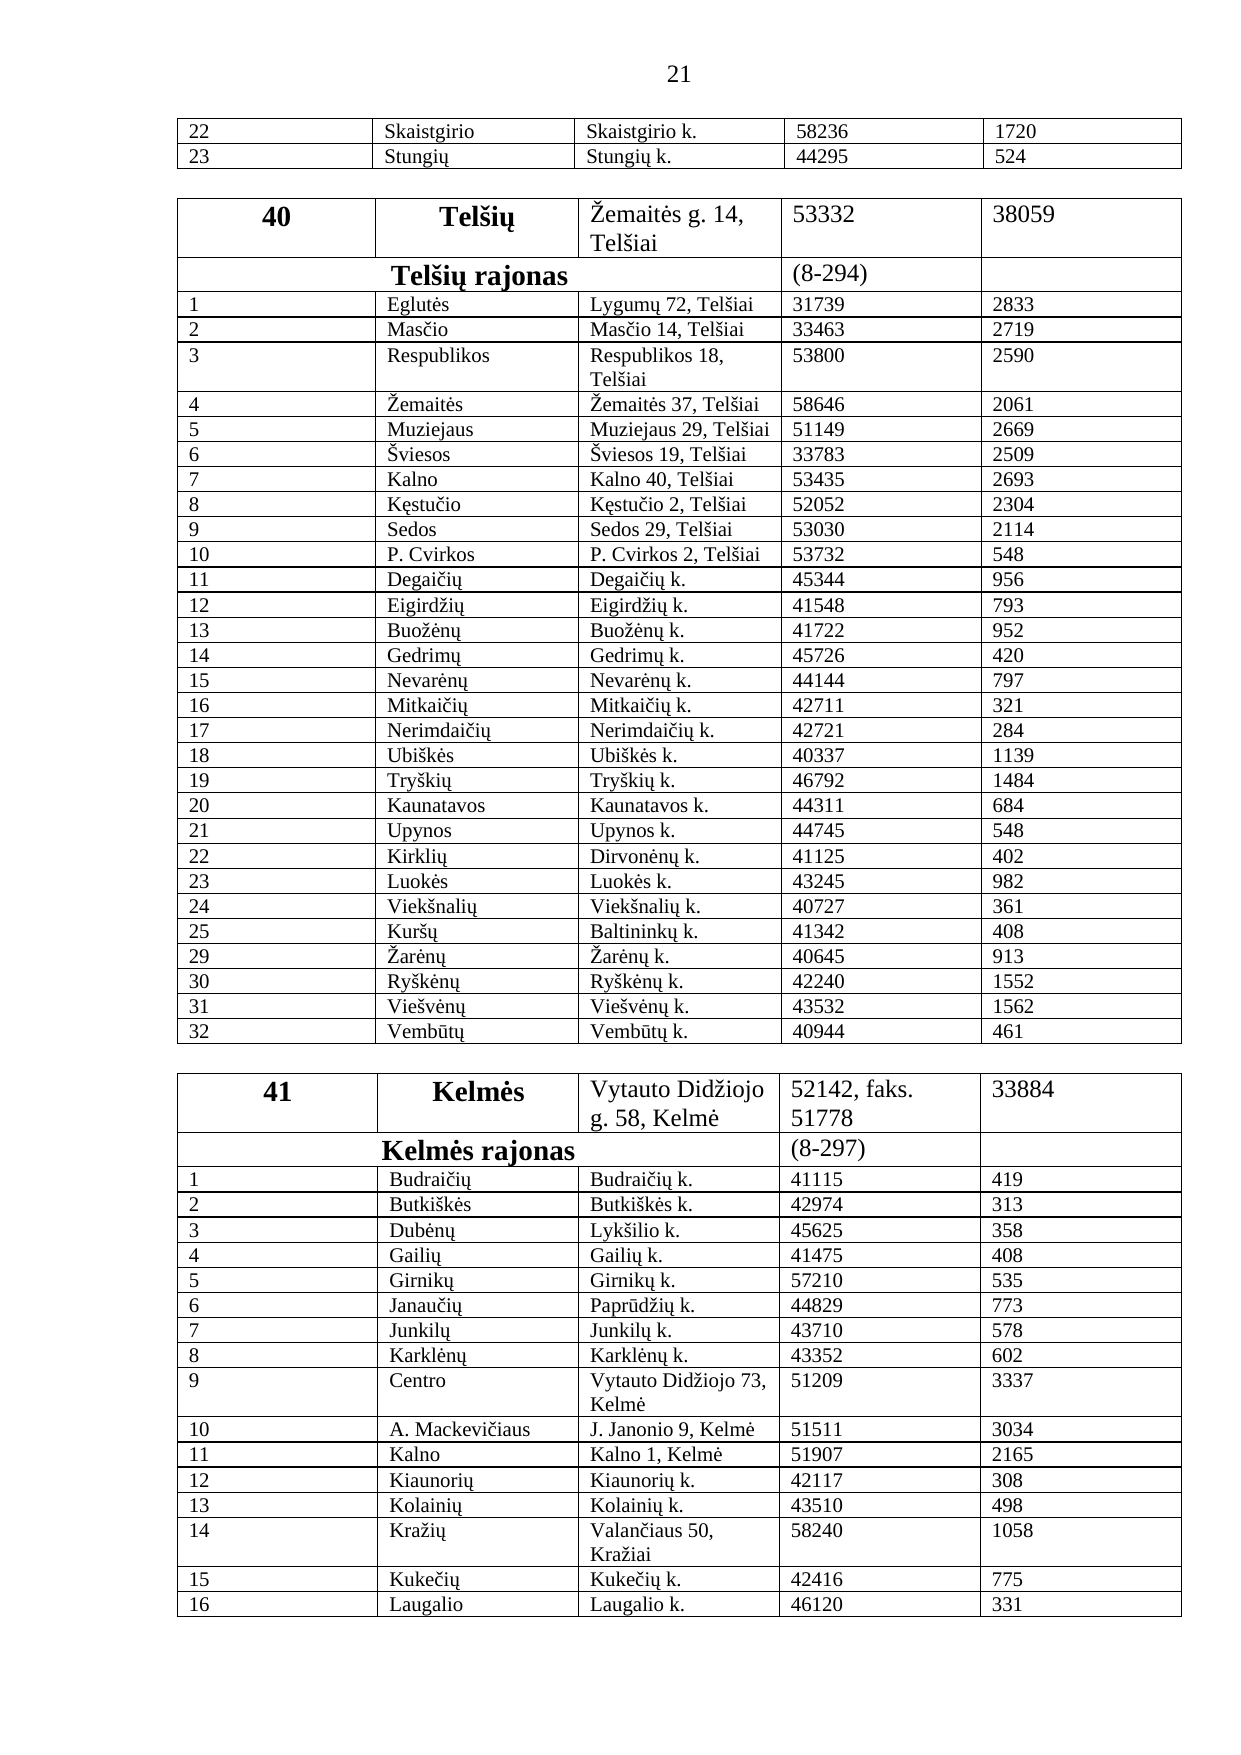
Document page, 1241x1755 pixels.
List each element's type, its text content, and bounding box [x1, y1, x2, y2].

table_cell Karklėnų [378, 1343, 578, 1367]
table_cell 793 [982, 593, 1181, 617]
table_cell P. Cvirkos 2, Telšiai [579, 542, 781, 566]
table_cell 2165 [981, 1443, 1181, 1466]
table_cell Gailių [378, 1243, 578, 1267]
table_header 33884 [981, 1074, 1181, 1132]
table_cell Eigirdžių k. [579, 593, 781, 617]
table_cell Masčio 14, Telšiai [579, 318, 781, 341]
table_cell Vembūtų [376, 1019, 578, 1043]
table_cell 23 [178, 144, 372, 168]
table_cell 10 [178, 1417, 377, 1441]
table_cell Dubėnų [378, 1218, 578, 1242]
table_cell 40944 [782, 1019, 981, 1043]
table_cell Viešvėnų k. [579, 994, 781, 1018]
table_cell 2590 [982, 343, 1181, 391]
table_cell 7 [178, 1318, 377, 1342]
table_cell Degaičių k. [579, 568, 781, 591]
table_cell 6 [178, 442, 375, 466]
table_cell Eglutės [376, 292, 578, 316]
table_cell Gedrimų [376, 643, 578, 667]
table_cell 2669 [982, 417, 1181, 441]
table_cell 308 [981, 1468, 1181, 1492]
table_cell 53800 [782, 343, 981, 391]
table_cell Girnikų [378, 1268, 578, 1292]
table_cell 42117 [780, 1468, 980, 1492]
table_cell Žarėnų [376, 944, 578, 968]
table_cell 548 [982, 819, 1181, 842]
table_cell Valančiaus 50, Kražiai [579, 1518, 779, 1566]
table_cell 51511 [780, 1417, 980, 1441]
table_header Kelmės [378, 1074, 578, 1132]
table_cell Sedos 29, Telšiai [579, 517, 781, 541]
table_cell Viešvėnų [376, 994, 578, 1018]
table_cell Nevarėnų k. [579, 668, 781, 692]
table_cell Mitkaičių k. [579, 693, 781, 717]
table_cell 31 [178, 994, 375, 1018]
table_cell Tryškių k. [579, 768, 781, 792]
table_cell 2304 [982, 492, 1181, 516]
table_cell Upynos [376, 819, 578, 842]
table_cell Laugalio [378, 1592, 578, 1616]
table_cell 46792 [782, 768, 981, 792]
table_cell 2693 [982, 467, 1181, 491]
table_cell J. Janonio 9, Kelmė [579, 1417, 779, 1441]
table_cell Kalno [378, 1443, 578, 1466]
table_cell 19 [178, 768, 375, 792]
table_cell 982 [982, 869, 1181, 893]
table_cell Respublikos [376, 343, 578, 391]
table_cell 44311 [782, 793, 981, 817]
table_cell Ubiškės [376, 743, 578, 767]
table_cell 17 [178, 718, 375, 742]
table_cell Sedos [376, 517, 578, 541]
table_cell 2833 [982, 292, 1181, 316]
table_cell 52052 [782, 492, 981, 516]
table_cell Kukečių k. [579, 1567, 779, 1591]
table_cell 42974 [780, 1193, 980, 1216]
table_cell Kalno 40, Telšiai [579, 467, 781, 491]
table_cell 45625 [780, 1218, 980, 1242]
table_cell Ryškėnų k. [579, 969, 781, 993]
table_cell Tryškių [376, 768, 578, 792]
table_cell 21 [178, 819, 375, 842]
table_cell Ubiškės k. [579, 743, 781, 767]
table_cell Gedrimų k. [579, 643, 781, 667]
table_cell 602 [981, 1343, 1181, 1367]
table_cell Budraičių [378, 1167, 578, 1191]
table_header 41 [178, 1074, 377, 1132]
table_cell Kuršų [376, 919, 578, 943]
table_cell 31739 [782, 292, 981, 316]
table_cell 408 [981, 1243, 1181, 1267]
table_cell 10 [178, 542, 375, 566]
table_cell 913 [982, 944, 1181, 968]
table_cell 43532 [782, 994, 981, 1018]
table_cell Muziejaus 29, Telšiai [579, 417, 781, 441]
table_cell 1552 [982, 969, 1181, 993]
table_cell Laugalio k. [579, 1592, 779, 1616]
table_cell Butkiškės k. [579, 1193, 779, 1216]
table_header Žemaitės g. 14, Telšiai [579, 199, 781, 257]
table_cell Kolainių k. [579, 1493, 779, 1517]
table_cell Budraičių k. [579, 1167, 779, 1191]
table_cell Skaistgirio [373, 119, 574, 143]
table_cell 3 [178, 343, 375, 391]
table_cell (8-297) [780, 1133, 980, 1166]
table_cell Respublikos 18, Telšiai [579, 343, 781, 391]
table_cell 13 [178, 618, 375, 642]
table_cell Masčio [376, 318, 578, 341]
table_cell 58646 [782, 392, 981, 416]
table_cell 3337 [981, 1368, 1181, 1416]
table_cell Kolainių [378, 1493, 578, 1517]
table_cell 51209 [780, 1368, 980, 1416]
table_cell 5 [178, 1268, 377, 1292]
table_cell 321 [982, 693, 1181, 717]
table_cell 40645 [782, 944, 981, 968]
table_cell 2 [178, 1193, 377, 1216]
table_cell A. Mackevičiaus [378, 1417, 578, 1441]
table_cell Buožėnų k. [579, 618, 781, 642]
table_cell 3 [178, 1218, 377, 1242]
table_header Telšių [376, 199, 578, 257]
table_cell 2 [178, 318, 375, 341]
table_cell 952 [982, 618, 1181, 642]
table_cell 9 [178, 1368, 377, 1416]
table_cell 284 [982, 718, 1181, 742]
table_cell Vytauto Didžiojo 73, Kelmė [579, 1368, 779, 1416]
table_cell 1 [178, 292, 375, 316]
table_cell 40727 [782, 894, 981, 918]
table_cell 358 [981, 1218, 1181, 1242]
table_cell 58240 [780, 1518, 980, 1566]
table_cell 33463 [782, 318, 981, 341]
table_cell Buožėnų [376, 618, 578, 642]
table_cell 41125 [782, 844, 981, 868]
table_cell Nerimdaičių [376, 718, 578, 742]
table_cell 535 [981, 1268, 1181, 1292]
table_cell Kražių [378, 1518, 578, 1566]
table_cell Viekšnalių [376, 894, 578, 918]
table_cell Karklėnų k. [579, 1343, 779, 1367]
table_cell Kalno 1, Kelmė [579, 1443, 779, 1466]
table_cell 684 [982, 793, 1181, 817]
table_cell 956 [982, 568, 1181, 591]
table_cell 11 [178, 568, 375, 591]
table_cell 14 [178, 643, 375, 667]
table_cell 419 [981, 1167, 1181, 1191]
table_cell 773 [981, 1293, 1181, 1317]
table_cell 8 [178, 1343, 377, 1367]
table_cell 42721 [782, 718, 981, 742]
table_cell 44829 [780, 1293, 980, 1317]
table_cell 16 [178, 693, 375, 717]
table_cell Luokės k. [579, 869, 781, 893]
table_cell Nevarėnų [376, 668, 578, 692]
table_cell Dirvonėnų k. [579, 844, 781, 868]
table_cell Stungių k. [575, 144, 784, 168]
table_cell Ryškėnų [376, 969, 578, 993]
table_cell Kaunatavos k. [579, 793, 781, 817]
table_cell 22 [178, 119, 372, 143]
table_cell 498 [981, 1493, 1181, 1517]
table_cell 16 [178, 1592, 377, 1616]
table_cell 25 [178, 919, 375, 943]
table_cell 548 [982, 542, 1181, 566]
table_cell 12 [178, 1468, 377, 1492]
table_cell Lykšilio k. [579, 1218, 779, 1242]
table_cell 578 [981, 1318, 1181, 1342]
table_cell 45344 [782, 568, 981, 591]
table_header 53332 [782, 199, 981, 257]
table_cell 15 [178, 668, 375, 692]
table_cell Eigirdžių [376, 593, 578, 617]
table_cell 45726 [782, 643, 981, 667]
table_cell 41115 [780, 1167, 980, 1191]
table_cell Kukečių [378, 1567, 578, 1591]
table_cell 44144 [782, 668, 981, 692]
table_cell 6 [178, 1293, 377, 1317]
table_cell Šviesos [376, 442, 578, 466]
table_cell Kirklių [376, 844, 578, 868]
table_cell 20 [178, 793, 375, 817]
table_cell 420 [982, 643, 1181, 667]
table_cell 1058 [981, 1518, 1181, 1566]
table_header 40 [178, 199, 375, 257]
table_cell 1484 [982, 768, 1181, 792]
table_cell Paprūdžių k. [579, 1293, 779, 1317]
table_cell 44745 [782, 819, 981, 842]
table_cell 775 [981, 1567, 1181, 1591]
table_cell 331 [981, 1592, 1181, 1616]
table_cell 1 [178, 1167, 377, 1191]
table_cell 15 [178, 1567, 377, 1591]
table_cell 57210 [780, 1268, 980, 1292]
table_cell Upynos k. [579, 819, 781, 842]
table_header Vytauto Didžiojo g. 58, Kelmė [579, 1074, 779, 1132]
table_cell 2719 [982, 318, 1181, 341]
table_cell 51149 [782, 417, 981, 441]
table_cell 461 [982, 1019, 1181, 1043]
table_cell 14 [178, 1518, 377, 1566]
table_cell Janaučių [378, 1293, 578, 1317]
table_cell P. Cvirkos [376, 542, 578, 566]
table_cell 3034 [981, 1417, 1181, 1441]
table_cell 33783 [782, 442, 981, 466]
table_cell 53732 [782, 542, 981, 566]
table_cell Kelmės rajonas [178, 1133, 779, 1166]
table_cell [982, 258, 1181, 291]
table_cell Nerimdaičių k. [579, 718, 781, 742]
table_cell 58236 [785, 119, 983, 143]
table_header 38059 [982, 199, 1181, 257]
table_cell Junkilų k. [579, 1318, 779, 1342]
table_cell 797 [982, 668, 1181, 692]
table_cell 44295 [785, 144, 983, 168]
table_cell Gailių k. [579, 1243, 779, 1267]
table_cell 42240 [782, 969, 981, 993]
table_cell Centro [378, 1368, 578, 1416]
table_cell 46120 [780, 1592, 980, 1616]
table_cell 1139 [982, 743, 1181, 767]
table_cell 53030 [782, 517, 981, 541]
table_cell 51907 [780, 1443, 980, 1466]
table_cell Telšių rajonas [178, 258, 781, 291]
table_cell 42416 [780, 1567, 980, 1591]
table_cell 43510 [780, 1493, 980, 1517]
table_cell Muziejaus [376, 417, 578, 441]
table_cell Žemaitės 37, Telšiai [579, 392, 781, 416]
table_cell [981, 1133, 1181, 1166]
table_cell 29 [178, 944, 375, 968]
table_cell 361 [982, 894, 1181, 918]
table_cell Viekšnalių k. [579, 894, 781, 918]
table_cell Kiaunorių [378, 1468, 578, 1492]
table_cell 43245 [782, 869, 981, 893]
table_cell Baltininkų k. [579, 919, 781, 943]
table_cell 4 [178, 1243, 377, 1267]
table_cell Girnikų k. [579, 1268, 779, 1292]
table_cell 32 [178, 1019, 375, 1043]
table_cell 9 [178, 517, 375, 541]
table_cell 1720 [984, 119, 1181, 143]
table_cell 40337 [782, 743, 981, 767]
table_cell 42711 [782, 693, 981, 717]
table_cell 4 [178, 392, 375, 416]
table_cell Butkiškės [378, 1193, 578, 1216]
table_cell 2114 [982, 517, 1181, 541]
table_cell 22 [178, 844, 375, 868]
table_cell 41548 [782, 593, 981, 617]
table_cell Žemaitės [376, 392, 578, 416]
table_cell 408 [982, 919, 1181, 943]
table_cell Mitkaičių [376, 693, 578, 717]
table_cell 13 [178, 1493, 377, 1517]
table_cell Lygumų 72, Telšiai [579, 292, 781, 316]
table_cell 41475 [780, 1243, 980, 1267]
table_cell 2509 [982, 442, 1181, 466]
table_cell 402 [982, 844, 1181, 868]
table_cell 524 [984, 144, 1181, 168]
table_cell 41342 [782, 919, 981, 943]
table_cell 23 [178, 869, 375, 893]
table_cell 43710 [780, 1318, 980, 1342]
table_cell Kęstučio 2, Telšiai [579, 492, 781, 516]
table_cell (8-294) [782, 258, 981, 291]
table_cell Vembūtų k. [579, 1019, 781, 1043]
table_header 52142, faks. 51778 [780, 1074, 980, 1132]
table_cell 43352 [780, 1343, 980, 1367]
table_cell Skaistgirio k. [575, 119, 784, 143]
table_cell 7 [178, 467, 375, 491]
table_cell Junkilų [378, 1318, 578, 1342]
table_cell Kalno [376, 467, 578, 491]
table_cell Luokės [376, 869, 578, 893]
table_cell 5 [178, 417, 375, 441]
table_cell Šviesos 19, Telšiai [579, 442, 781, 466]
table_cell Degaičių [376, 568, 578, 591]
table_cell 24 [178, 894, 375, 918]
table_cell Kiaunorių k. [579, 1468, 779, 1492]
table_cell 53435 [782, 467, 981, 491]
table_cell 2061 [982, 392, 1181, 416]
table_cell Kaunatavos [376, 793, 578, 817]
table_cell 1562 [982, 994, 1181, 1018]
table_cell 30 [178, 969, 375, 993]
table_cell 8 [178, 492, 375, 516]
table_cell Kęstučio [376, 492, 578, 516]
table_cell Stungių [373, 144, 574, 168]
table_cell Žarėnų k. [579, 944, 781, 968]
table_cell 12 [178, 593, 375, 617]
table_cell 18 [178, 743, 375, 767]
table_cell 11 [178, 1443, 377, 1466]
table_cell 41722 [782, 618, 981, 642]
table_cell 313 [981, 1193, 1181, 1216]
